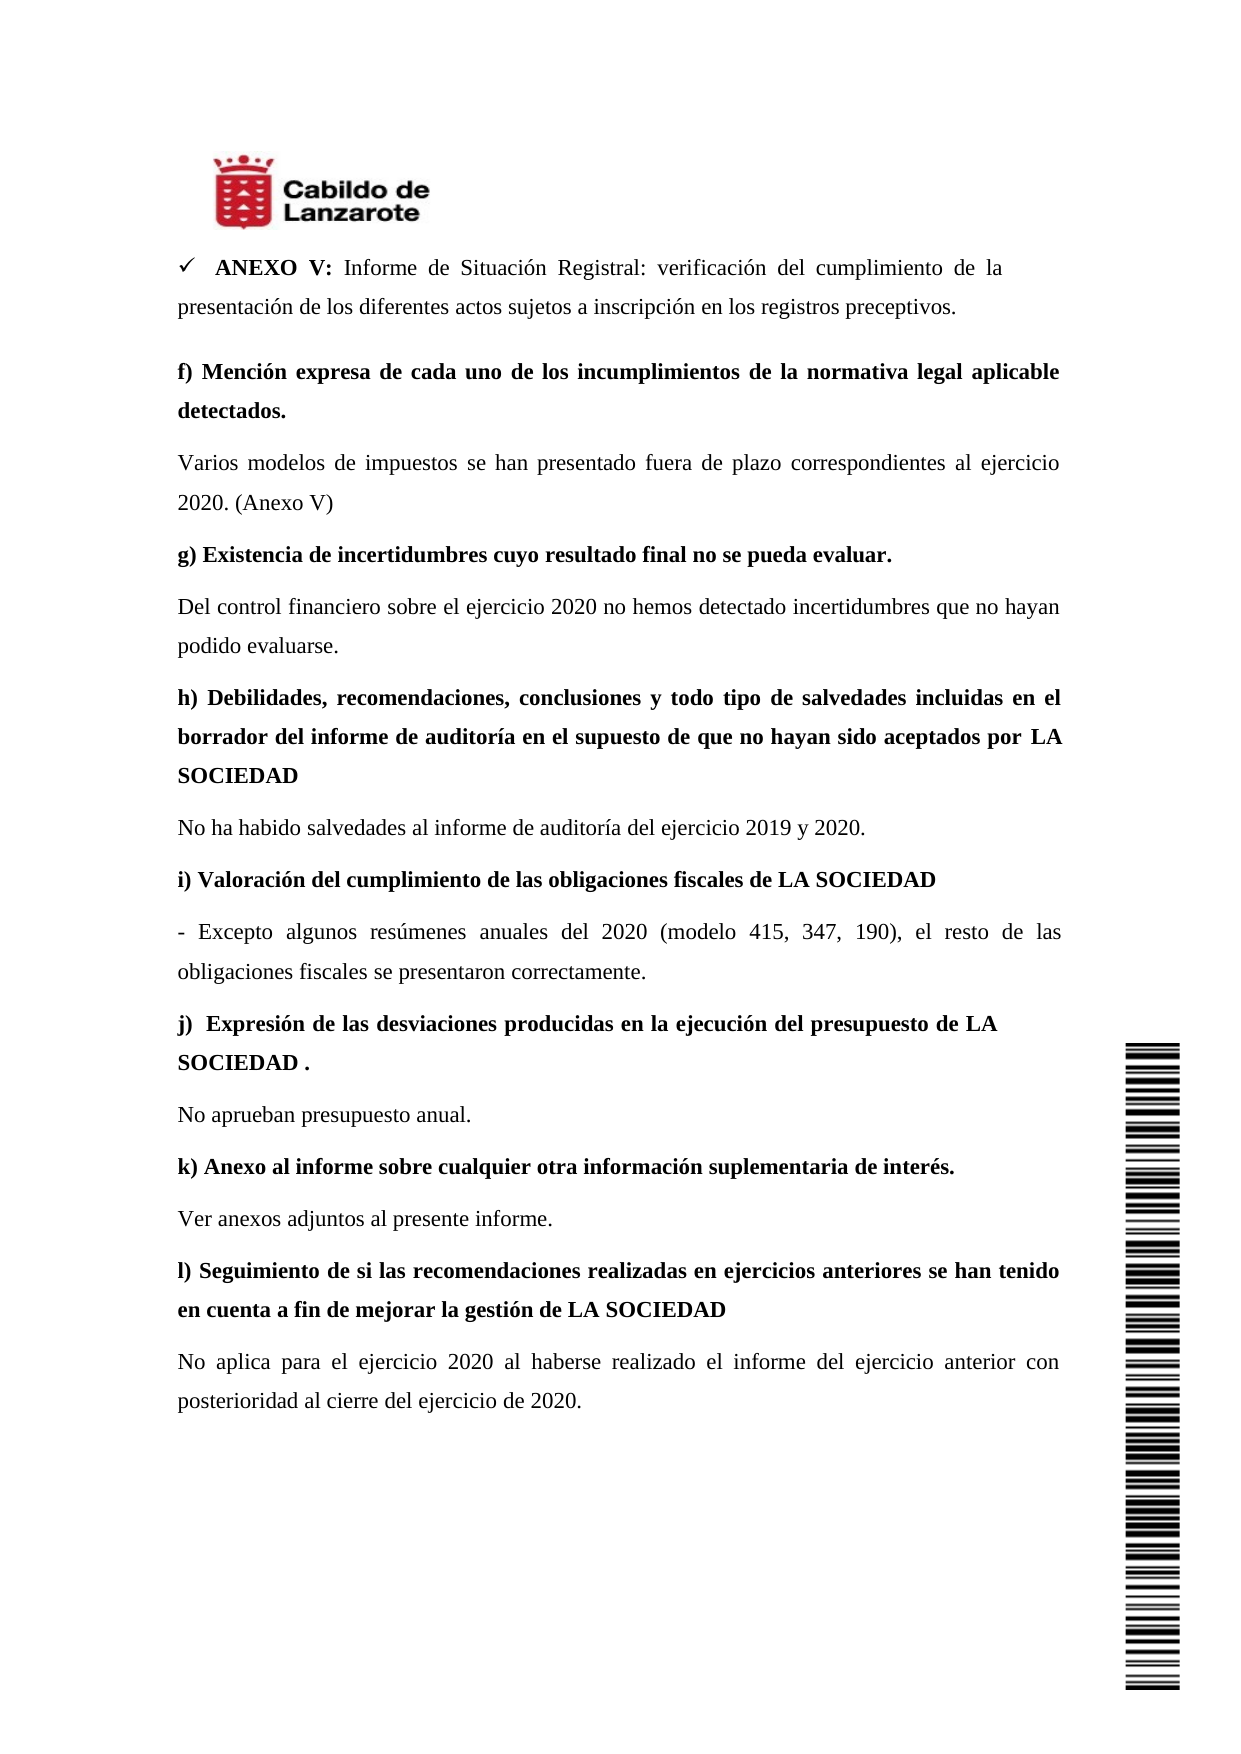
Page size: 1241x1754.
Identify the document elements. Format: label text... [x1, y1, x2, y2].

subtitle Expresión de las desviaciones producidas en la ejecución del presupuesto de LA SOCIEDAD . [177, 1010, 1063, 1076]
subtitle Mención expresa de cada uno de los incumplimientos de la normativa legal aplicable detectados. [177, 358, 1062, 424]
text No aplica para el ejercicio 2020 al haberse realizado el informe del ejercicio anterior con posterioridad al cierre del ejercicio de 2020. [177, 1348, 1061, 1413]
subtitle Debilidades, recomendaciones, conclusiones y todo tipo de salvedades incluidas en el borrador del informe de auditoría en el supuesto de que no hayan sido aceptados por LA SOCIEDAD [177, 684, 1062, 789]
picture [212, 151, 431, 230]
subtitle Seguimiento de si las recomendaciones realizadas en ejercicios anteriores se han tenido en cuenta a fin de mejorar la gestión de LA SOCIEDAD [177, 1257, 1062, 1323]
picture [1125, 1043, 1180, 1690]
list ANEXO V: Informe de Situación Registral: verificación del cumplimiento de la presentación de los diferentes actos sujetos a inscripción en los registros preceptivos. [177, 254, 1062, 320]
subtitle Anexo al informe sobre cualquier otra información suplementaria de interés. [177, 1153, 1125, 1179]
text No aprueban presupuesto anual. [177, 1101, 1125, 1127]
list Excepto algunos resúmenes anuales del 2020 (modelo 415, 347, 190), el resto de las obligaciones fiscales se presentaron correctamente. [177, 918, 1062, 984]
text Varios modelos de impuestos se han presentado fuera de plazo correspondientes al ejercicio 2020. (Anexo V) [177, 449, 1064, 515]
text No ha habido salvedades al informe de auditoría del ejercicio 2019 y 2020. [177, 814, 1190, 841]
subtitle Valoración del cumplimiento de las obligaciones fiscales de LA SOCIEDAD [177, 866, 1190, 893]
subtitle Existencia de incertidumbres cuyo resultado final no se pueda evaluar. [177, 541, 1190, 567]
text Del control financiero sobre el ejercicio 2020 no hemos detectado incertidumbres que no hayan podido evaluarse. [177, 593, 1061, 658]
text Ver anexos adjuntos al presente informe. [177, 1205, 1125, 1232]
